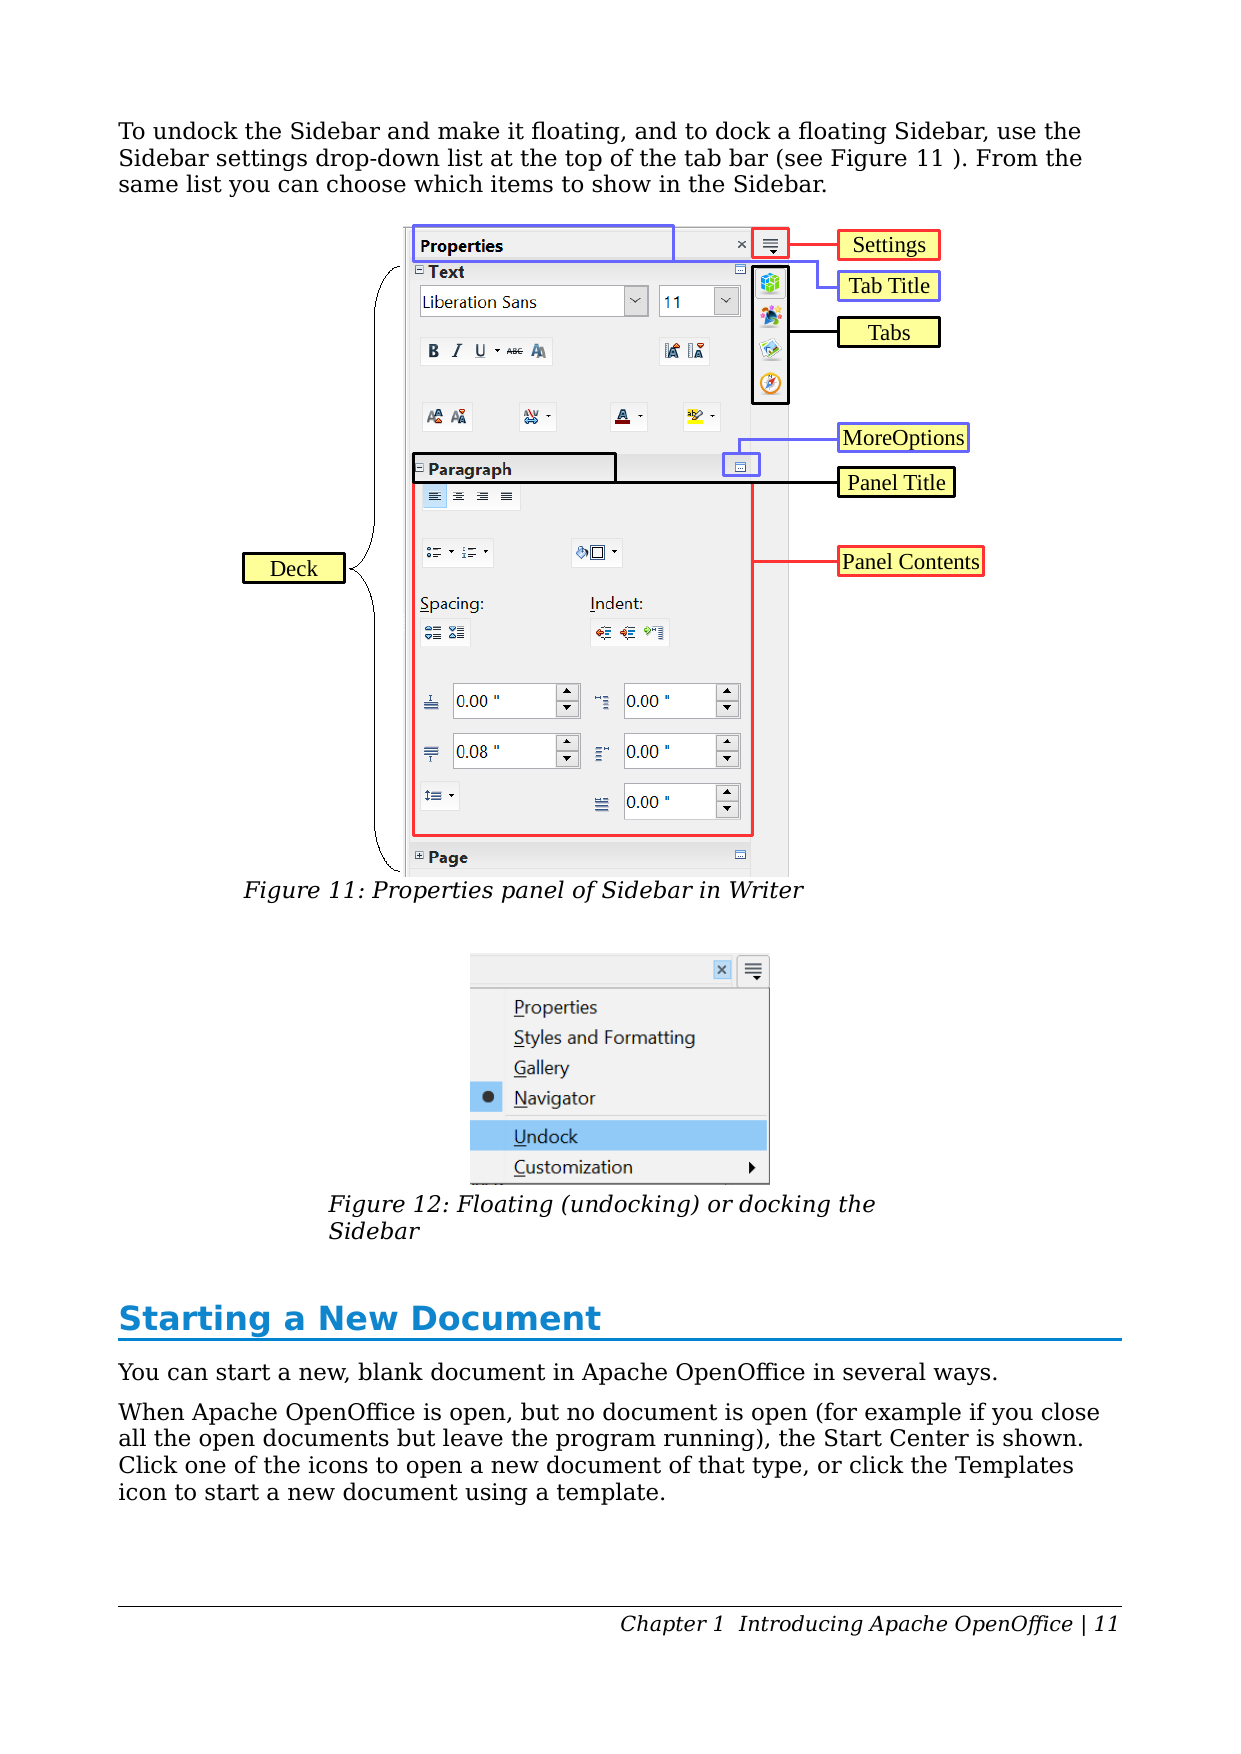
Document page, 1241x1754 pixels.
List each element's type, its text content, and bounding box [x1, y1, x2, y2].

text To undock the Sidebar and make it floating, and to dock a floating Sidebar, use the Sidebar settings drop-down list at the top of the tab bar (see Figure 11 ). From the same list you can choose which items to show in the Sidebar. [118, 118, 1122, 198]
picture [725, 455, 758, 474]
picture [415, 484, 751, 834]
picture [754, 268, 787, 402]
text Figure 12: Floating (undocking) or docking the Sidebar [328, 1191, 912, 1245]
picture [470, 953, 770, 1185]
picture [754, 230, 787, 256]
picture [754, 484, 789, 560]
text Figure 11: Properties panel of Sidebar in Writer [243, 877, 997, 904]
picture [403, 223, 789, 877]
text When Apache OpenOffice is open, but no document is open (for example if you close all the open documents but leave the program running), the Start Center is shown. Click one of the icons to open a new document of that type, or click the Templates icon to start a new document using a template. [118, 1399, 1122, 1505]
picture [415, 455, 614, 481]
picture [415, 227, 672, 260]
subtitle Starting a New Document [118, 1300, 1122, 1338]
text You can start a new, blank document in Apache OpenOffice in several ways. [118, 1359, 1122, 1386]
